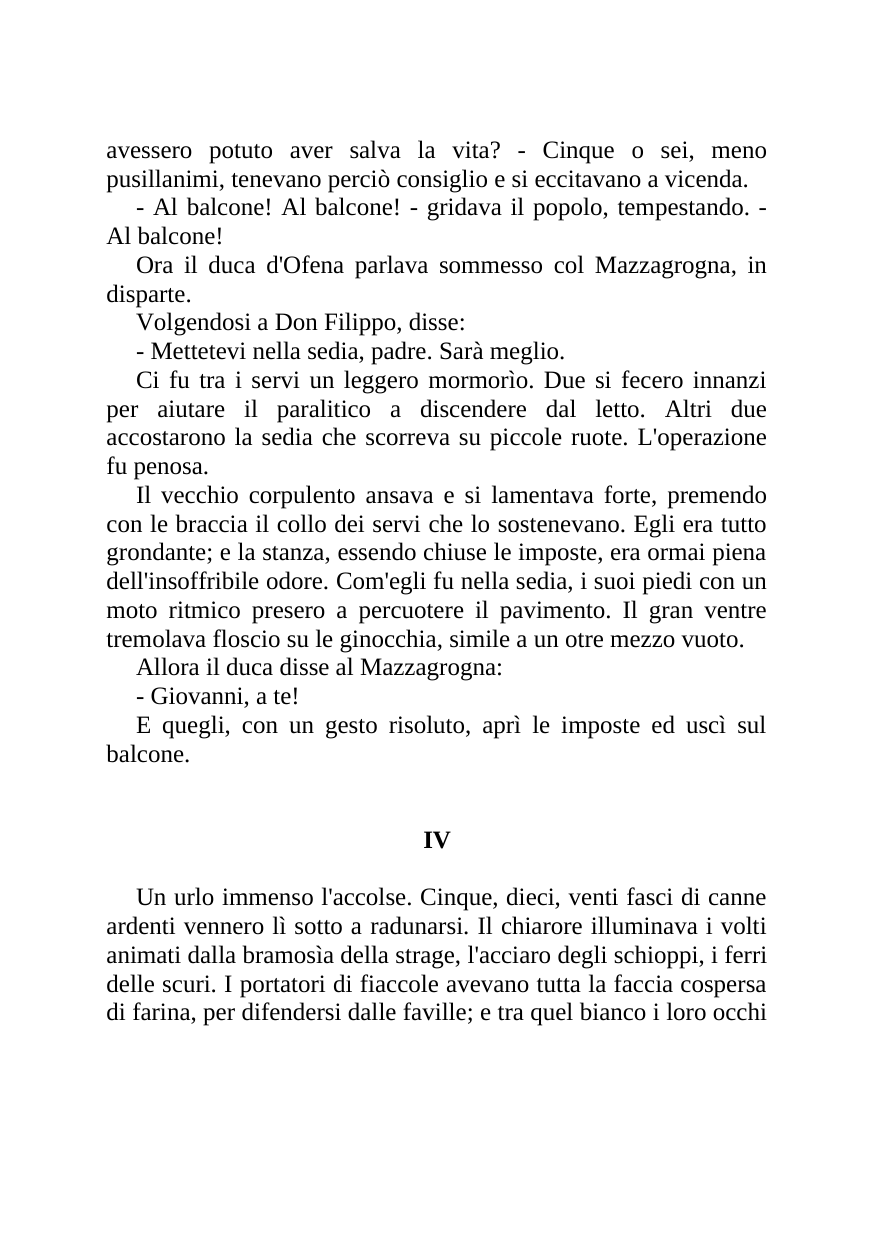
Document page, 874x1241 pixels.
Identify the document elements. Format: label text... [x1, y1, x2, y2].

text IV [106, 825, 768, 854]
text avessero potuto aver salva la vita? - Cinque o sei, meno pusillanimi, tenevano perciò consiglio e si eccitavano a vicenda. [106, 135, 768, 192]
text Volgendosi a Don Filippo, disse: [106, 307, 768, 336]
text - Al balcone! Al balcone! - gridava il popolo, tempestando. - Al balcone! [106, 192, 768, 250]
text - Giovanni, a te! [106, 681, 768, 710]
text Il vecchio corpulento ansava e si lamentava forte, premendo con le braccia il collo dei servi che lo sostenevano. Egli era tutto grondante; e la stanza, essendo chiuse le imposte, era ormai piena dell'insoffribile odore. Com'egli fu nella sedia, i suoi piedi con un moto ritmico presero a percuotere il pavimento. Il gran ventre tremolava floscio su le ginocchia, simile a un otre mezzo vuoto. [106, 480, 768, 652]
text - Mettetevi nella sedia, padre. Sarà meglio. [106, 336, 768, 365]
text Ci fu tra i servi un leggero mormorìo. Due si fecero innanzi per aiutare il paralitico a discendere dal letto. Altri due accostarono la sedia che scorreva su piccole ruote. L'operazione fu penosa. [106, 365, 768, 480]
text Ora il duca d'Ofena parlava sommesso col Mazzagrogna, in disparte. [106, 250, 768, 307]
text Allora il duca disse al Mazzagrogna: [106, 652, 768, 681]
text Un urlo immenso l'accolse. Cinque, dieci, venti fasci di canne ardenti vennero lì sotto a radunarsi. Il chiarore illuminava i volti animati dalla bramosìa della strage, l'acciaro degli schioppi, i ferri delle scuri. I portatori di fiaccole avevano tutta la faccia cospersa di farina, per difendersi dalle faville; e tra quel bianco i loro occhi [106, 882, 768, 1026]
text E quegli, con un gesto risoluto, aprì le imposte ed uscì sul balcone. [106, 710, 768, 767]
